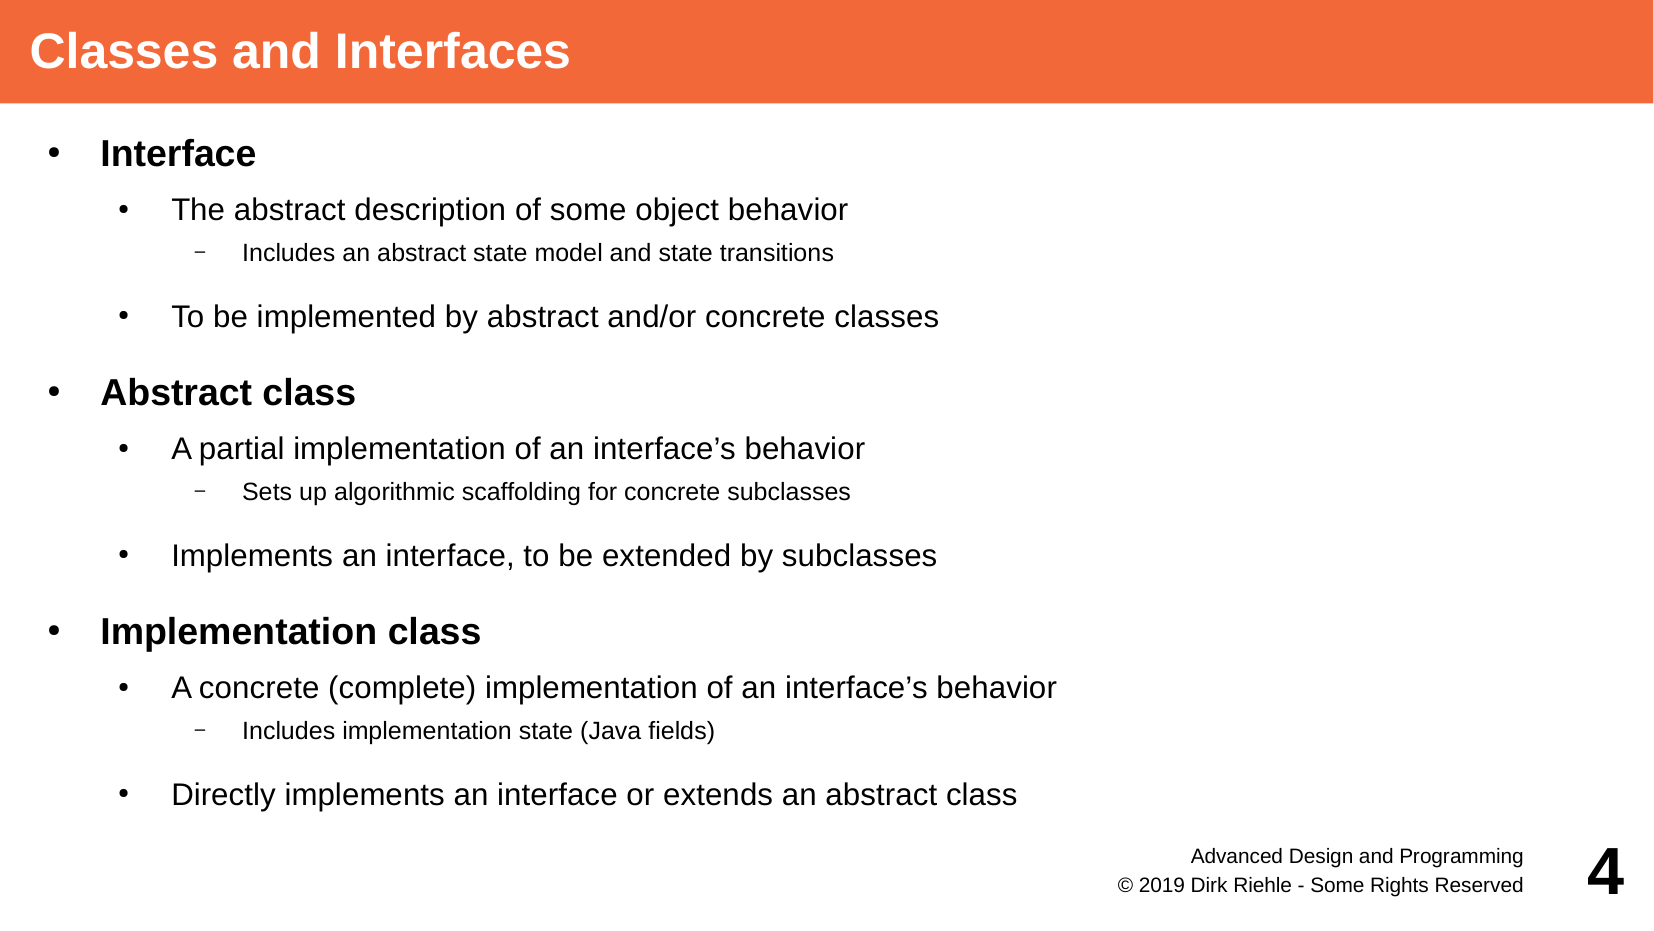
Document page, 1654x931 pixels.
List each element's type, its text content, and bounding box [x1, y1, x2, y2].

title Classes and Interfaces [0, 0, 1654, 104]
list Interface The abstract description of some object behavior Includes an abstract state model and state transitions To be implemented by abstract and/or concrete classes Abstract class A partial implementation of an interface’s behavior Sets up algorithmic scaffolding for concrete subclasses Implements an interface, to be extended by subclasses Implementation class A concrete (complete) implementation of an interface’s behavior Includes implementation state (Java fields) Directly implements an interface or extends an abstract class [29, 132, 1625, 813]
